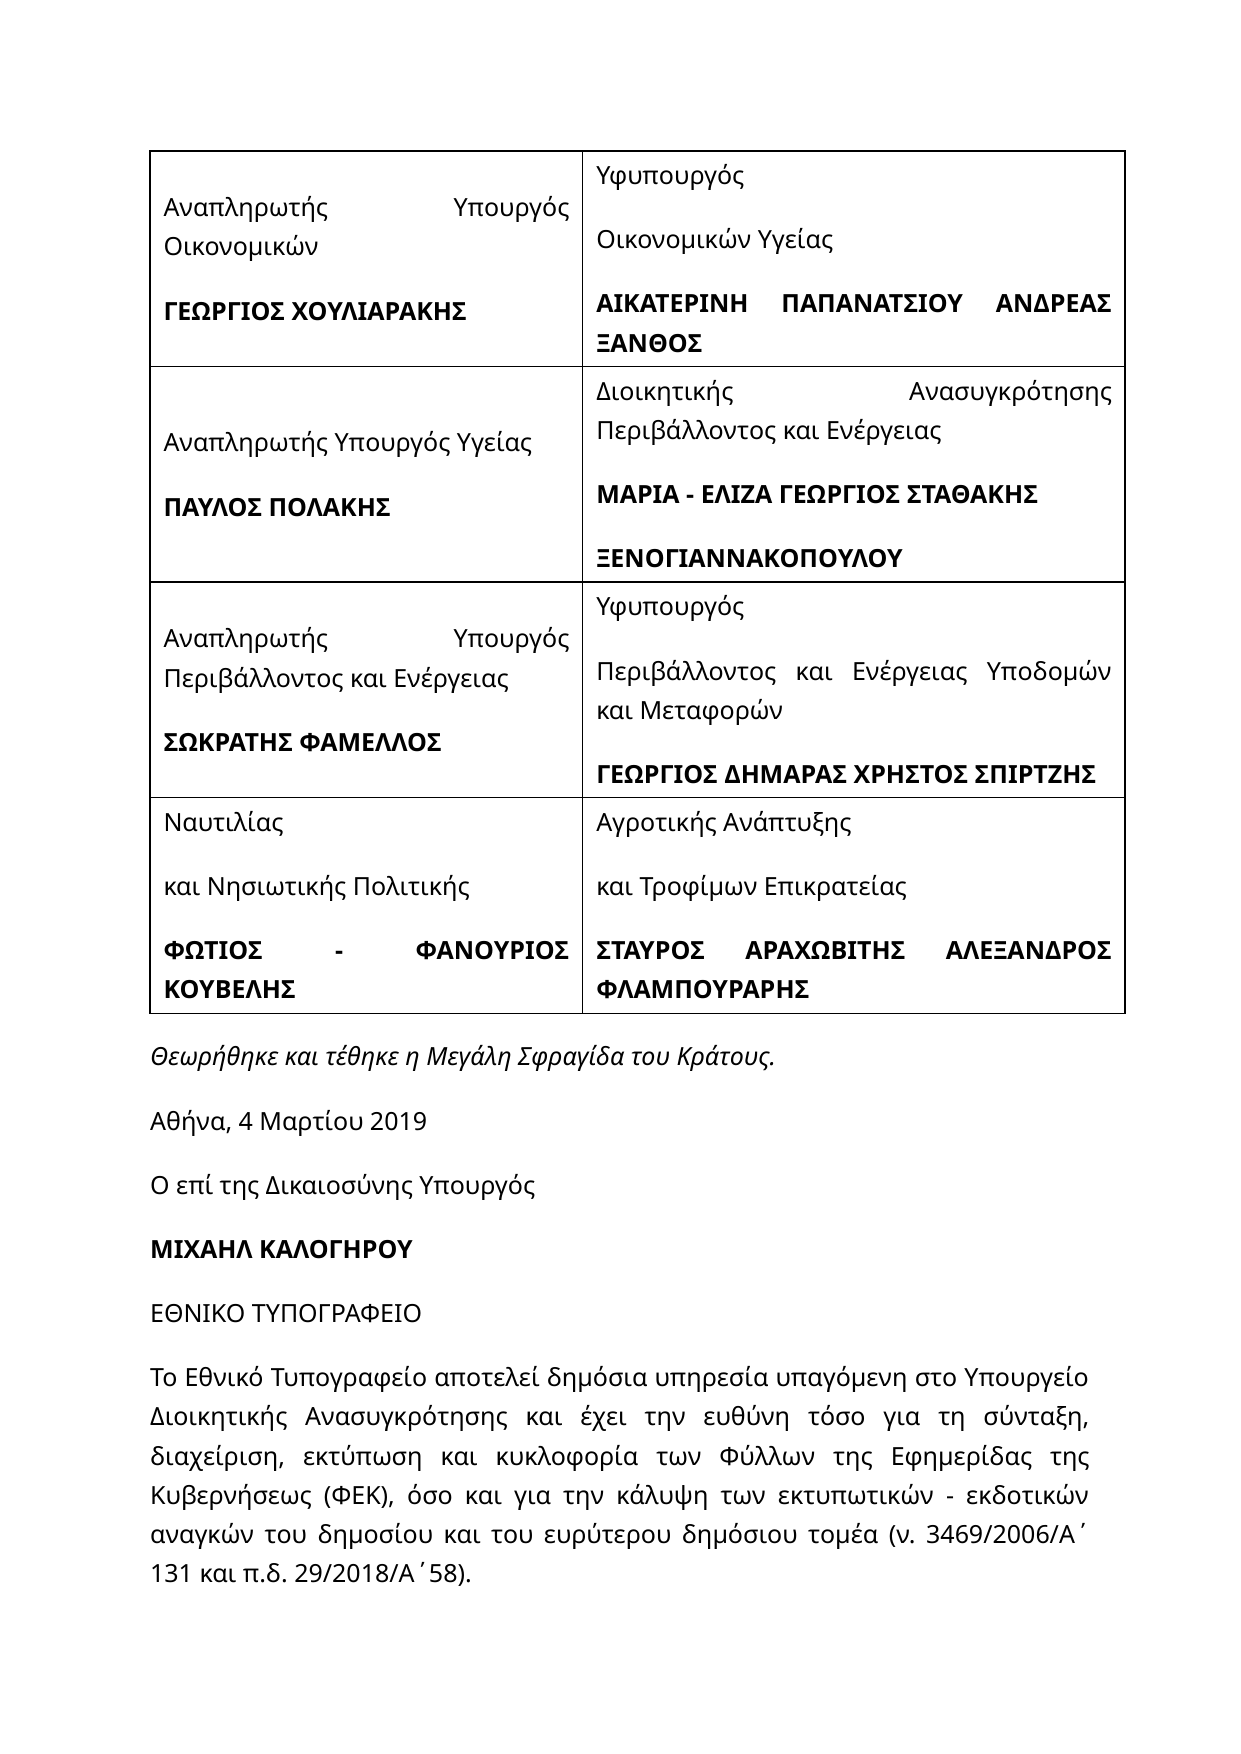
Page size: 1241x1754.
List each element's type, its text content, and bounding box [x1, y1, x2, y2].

text Το Εθνικό Τυπογραφείο αποτελεί δημόσια υπηρεσία υπαγόμενη στο Υπουργείο Διοικητικής Ανασυγκρότησης και έχει την ευθύνη τόσο για τη σύνταξη, διαχείριση, εκτύπωση και κυκλοφορία των Φύλλων της Εφημερίδας της Κυβερνήσεως (ΦΕΚ), όσο και για την κάλυψη των εκτυπωτικών - εκδοτικών αναγκών του δημοσίου και του ευρύτερου δημόσιου τομέα (ν. 3469/2006/Α΄ 131 και π.δ. 29/2018/Α΄58). [150, 1360, 1090, 1590]
table_cell Αγροτικής Ανάπτυξης και Τροφίμων Επικρατείας ΣΤΑΥΡΟΣ ΑΡΑΧΩΒΙΤΗΣ ΑΛΕΞΑΝΔΡΟΣ ΦΛΑΜΠΟΥΡΑΡΗΣ [583, 798, 1124, 1012]
text Ο επί της Δικαιοσύνης Υπουργός [150, 1167, 1090, 1201]
table_cell Αναπληρωτής Υπουργός Οικονομικών ΓΕΩΡΓΙΟΣ ΧΟΥΛΙΑΡΑΚΗΣ [151, 152, 582, 366]
text ΕΘΝΙΚΟ ΤΥΠΟΓΡΑΦΕΙΟ [150, 1296, 1090, 1330]
table_cell Διοικητικής Ανασυγκρότησης Περιβάλλοντος και Ενέργειας ΜΑΡΙΑ - ΕΛΙΖΑ ΓΕΩΡΓΙΟΣ ΣΤΑΘΑΚΗΣ ΞΕΝΟΓΙΑΝΝΑΚΟΠΟΥΛΟΥ [583, 367, 1124, 581]
table_cell Υφυπουργός Περιβάλλοντος και Ενέργειας Υποδομών και Μεταφορών ΓΕΩΡΓΙΟΣ ΔΗΜΑΡΑΣ ΧΡΗΣΤΟΣ ΣΠΙΡΤΖΗΣ [583, 583, 1124, 797]
table_cell Αναπληρωτής Υπουργός Υγείας ΠΑΥΛΟΣ ΠΟΛΑΚΗΣ [151, 367, 582, 581]
table_cell Αναπληρωτής Υπουργός Περιβάλλοντος και Ενέργειας ΣΩΚΡΑΤΗΣ ΦΑΜΕΛΛΟΣ [151, 583, 582, 797]
table_cell Ναυτιλίας και Νησιωτικής Πολιτικής ΦΩΤΙΟΣ - ΦΑΝΟΥΡΙΟΣ ΚΟΥΒΕΛΗΣ [151, 798, 582, 1012]
table_cell Υφυπουργός Οικονομικών Υγείας ΑΙΚΑΤΕΡΙΝΗ ΠΑΠΑΝΑΤΣΙΟΥ ΑΝΔΡΕΑΣ ΞΑΝΘΟΣ [583, 152, 1124, 366]
text Θεωρήθηκε και τέθηκε η Μεγάλη Σφραγίδα του Κράτους. [150, 1039, 1090, 1073]
text Αθήνα, 4 Μαρτίου 2019 [150, 1103, 1090, 1137]
text ΜΙΧΑΗΛ ΚΑΛΟΓΗΡΟΥ [150, 1232, 1090, 1266]
